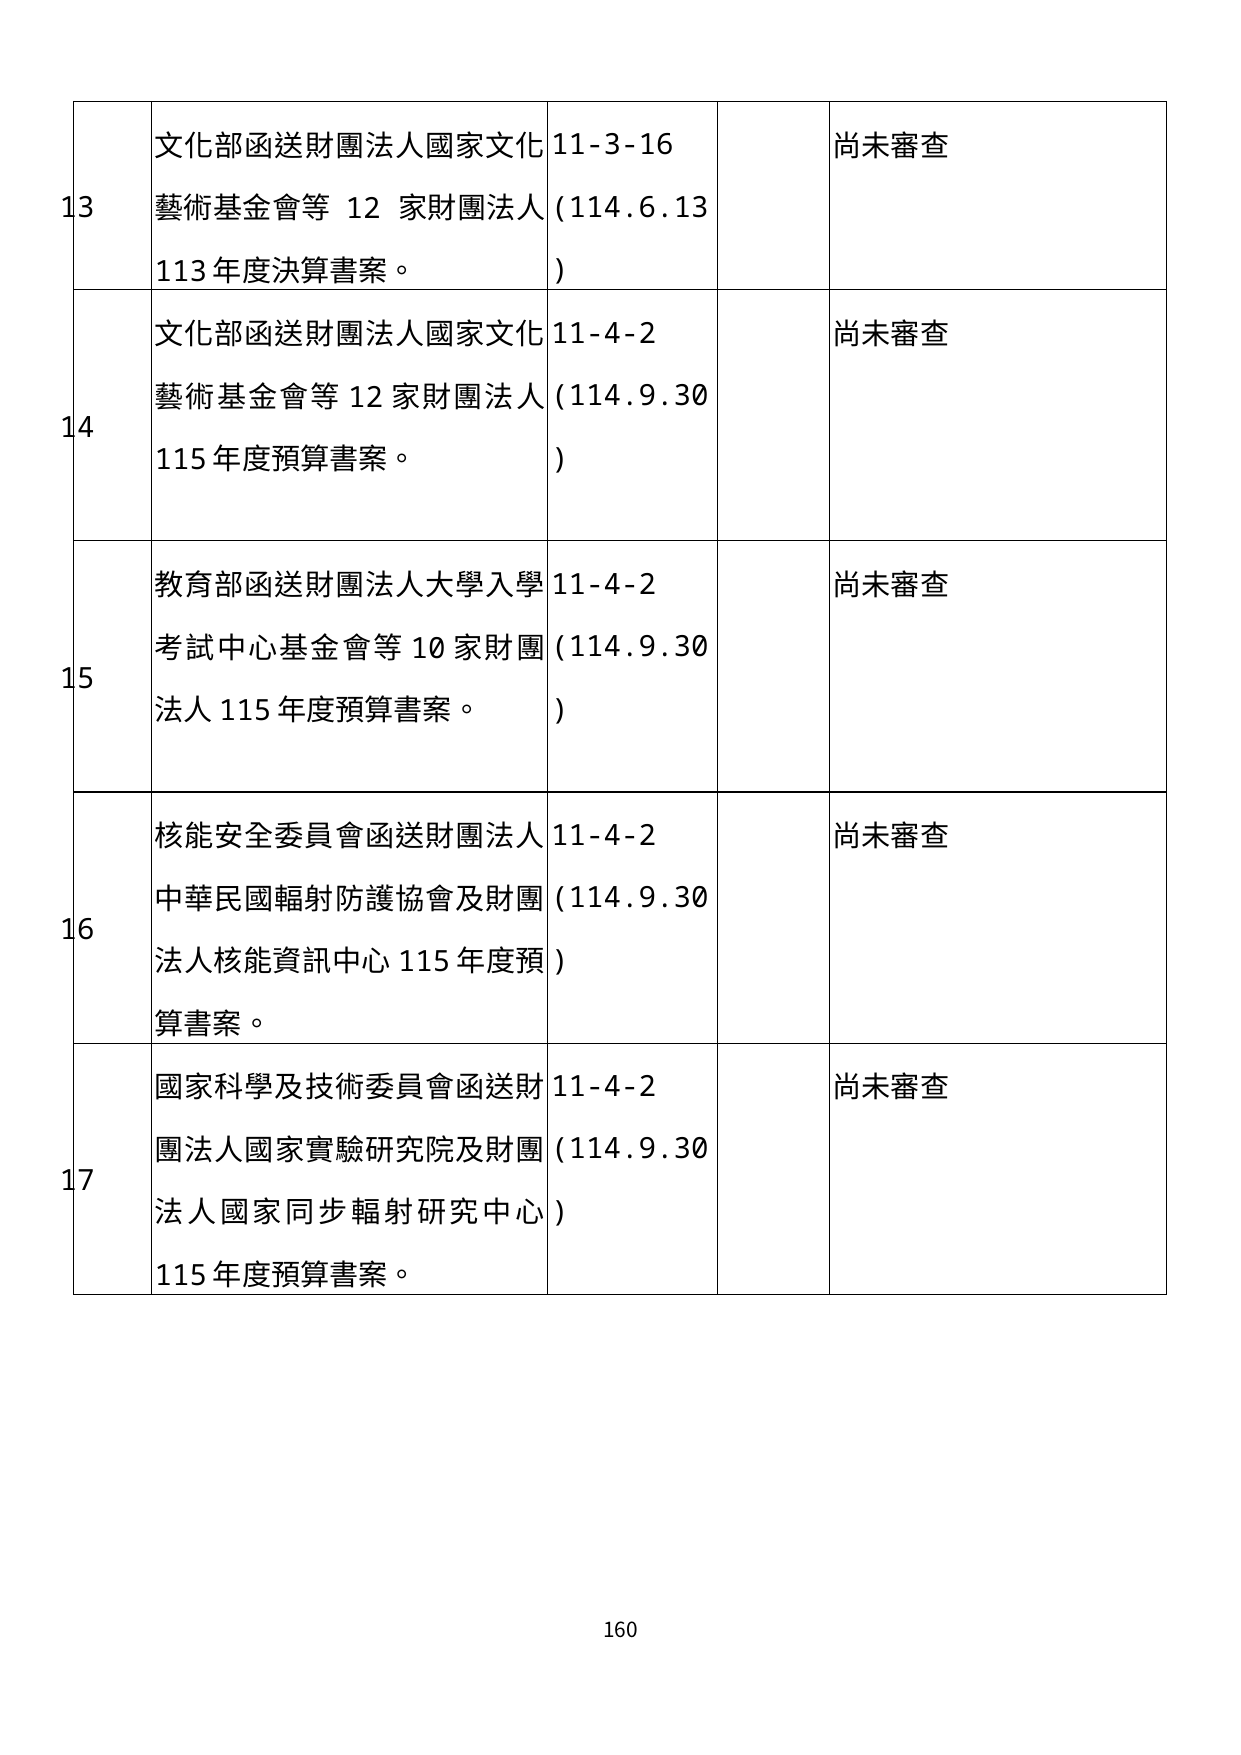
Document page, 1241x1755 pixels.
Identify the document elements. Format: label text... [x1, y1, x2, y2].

table_cell [74, 1044, 151, 1293]
table_cell [74, 793, 151, 1042]
table_cell [718, 290, 829, 540]
table_cell 尚未審查 [830, 290, 1166, 540]
table_cell 11-3-16 (114.6.13) [548, 102, 717, 289]
table_cell 尚未審查 [830, 1044, 1166, 1293]
table_cell 11-4-2 (114.9.30) [548, 793, 717, 1042]
table_cell 11-4-2 (114.9.30) [548, 1044, 717, 1293]
table_cell 核能安全委員會函送財團法人中華民國輻射防護協會及財團法人核能資訊中心115年度預算書案。 [152, 793, 547, 1042]
table_cell 文化部函送財團法人國家文化藝術基金會等 12 家財團法人 113年度決算書案。 [152, 102, 547, 289]
table_cell [718, 102, 829, 289]
table_cell 尚未審查 [830, 793, 1166, 1042]
table_cell 尚未審查 [830, 102, 1166, 289]
table_cell [718, 793, 829, 1042]
table_cell [718, 1044, 829, 1293]
table_cell 尚未審查 [830, 541, 1166, 791]
table_cell [718, 541, 829, 791]
table_cell 11-4-2 (114.9.30) [548, 290, 717, 540]
table_cell 11-4-2 (114.9.30) [548, 541, 717, 791]
table_cell 教育部函送財團法人大學入學考試中心基金會等10家財團法人115年度預算書案。 [152, 541, 547, 791]
table_cell 國家科學及技術委員會函送財團法人國家實驗研究院及財團法人國家同步輻射研究中心115年度預算書案。 [152, 1044, 547, 1293]
table_cell [74, 290, 151, 540]
table_cell [74, 541, 151, 791]
table_cell 文化部函送財團法人國家文化藝術基金會等12家財團法人115年度預算書案。 [152, 290, 547, 540]
table_cell [74, 102, 151, 289]
